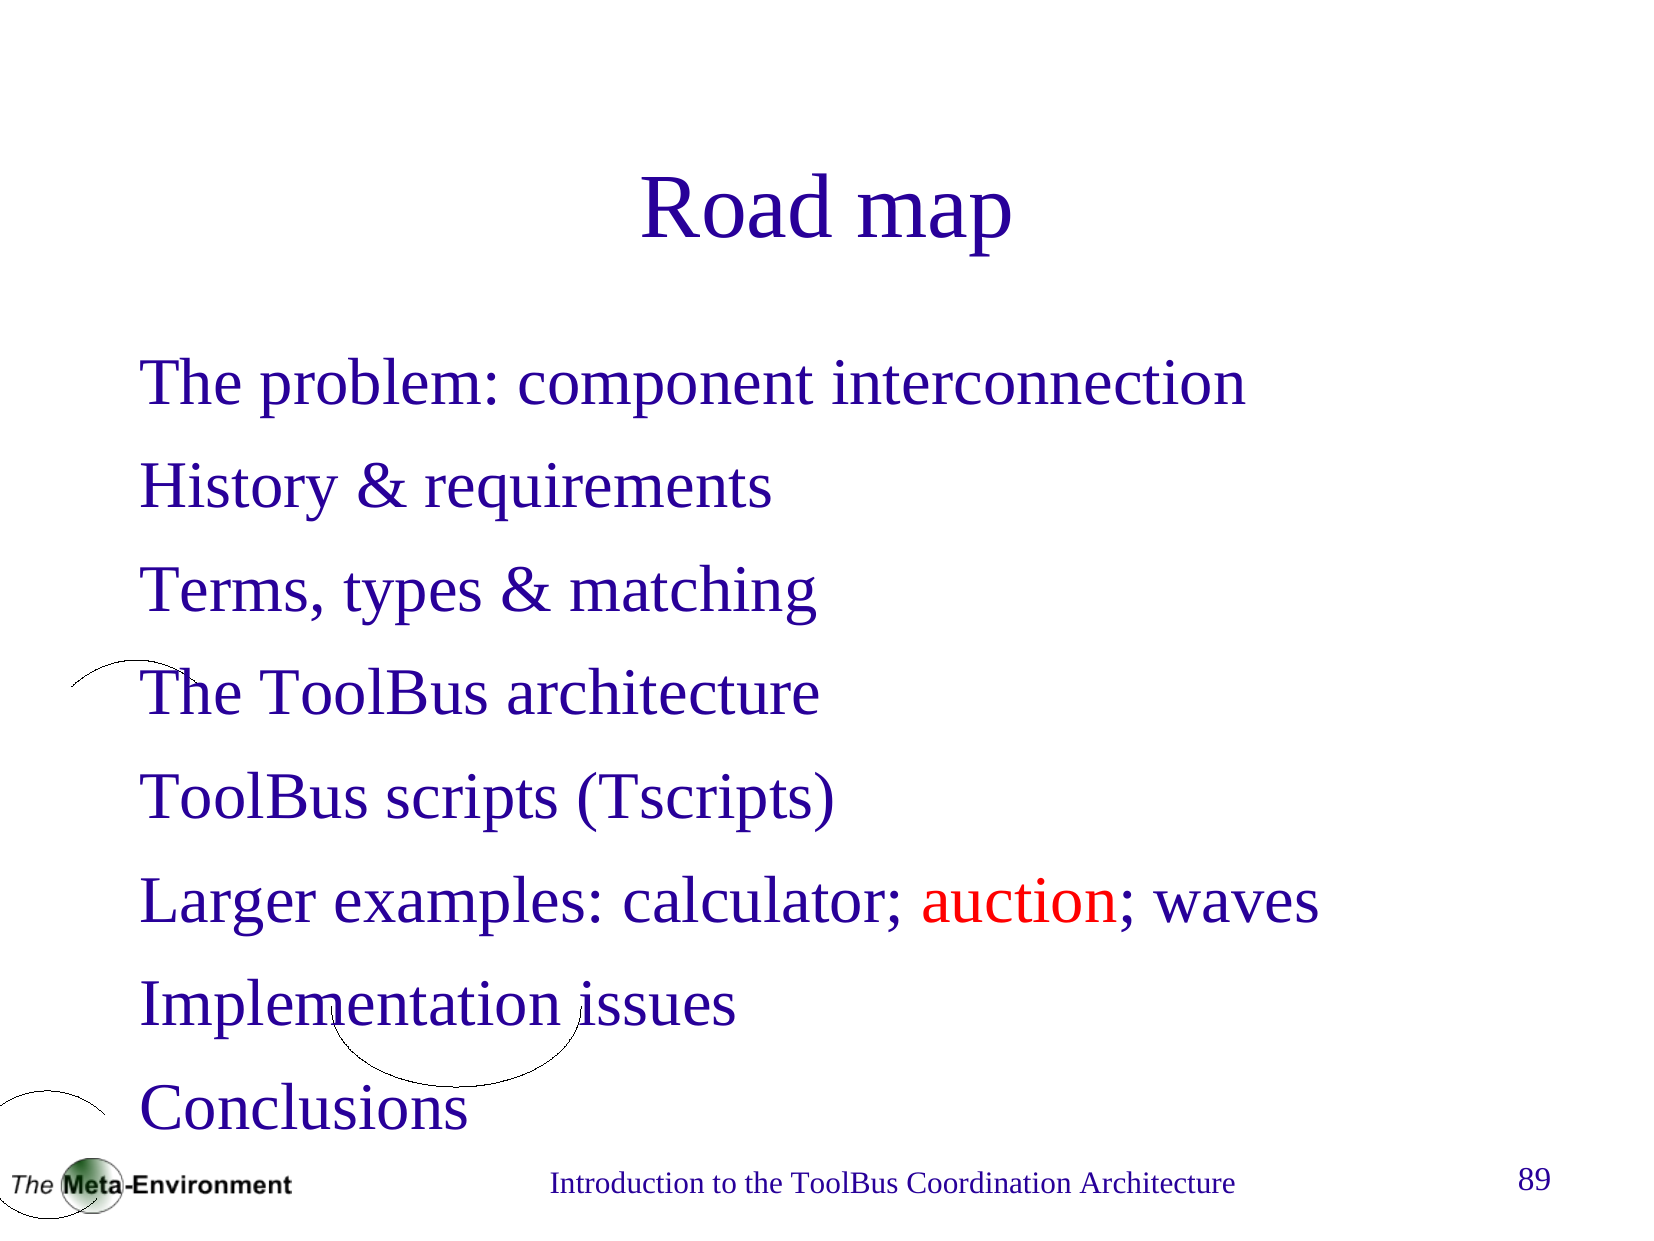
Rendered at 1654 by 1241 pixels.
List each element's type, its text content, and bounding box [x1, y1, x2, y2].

list The problem: component interconnection History & requirements Terms, types & matching The ToolBus architecture ToolBus scripts (Tscripts) Larger examples: calculator; auction; waves Implementation issues Conclusions [121, 344, 1534, 1144]
picture [12, 1158, 292, 1214]
title Road map [121, 102, 1534, 311]
